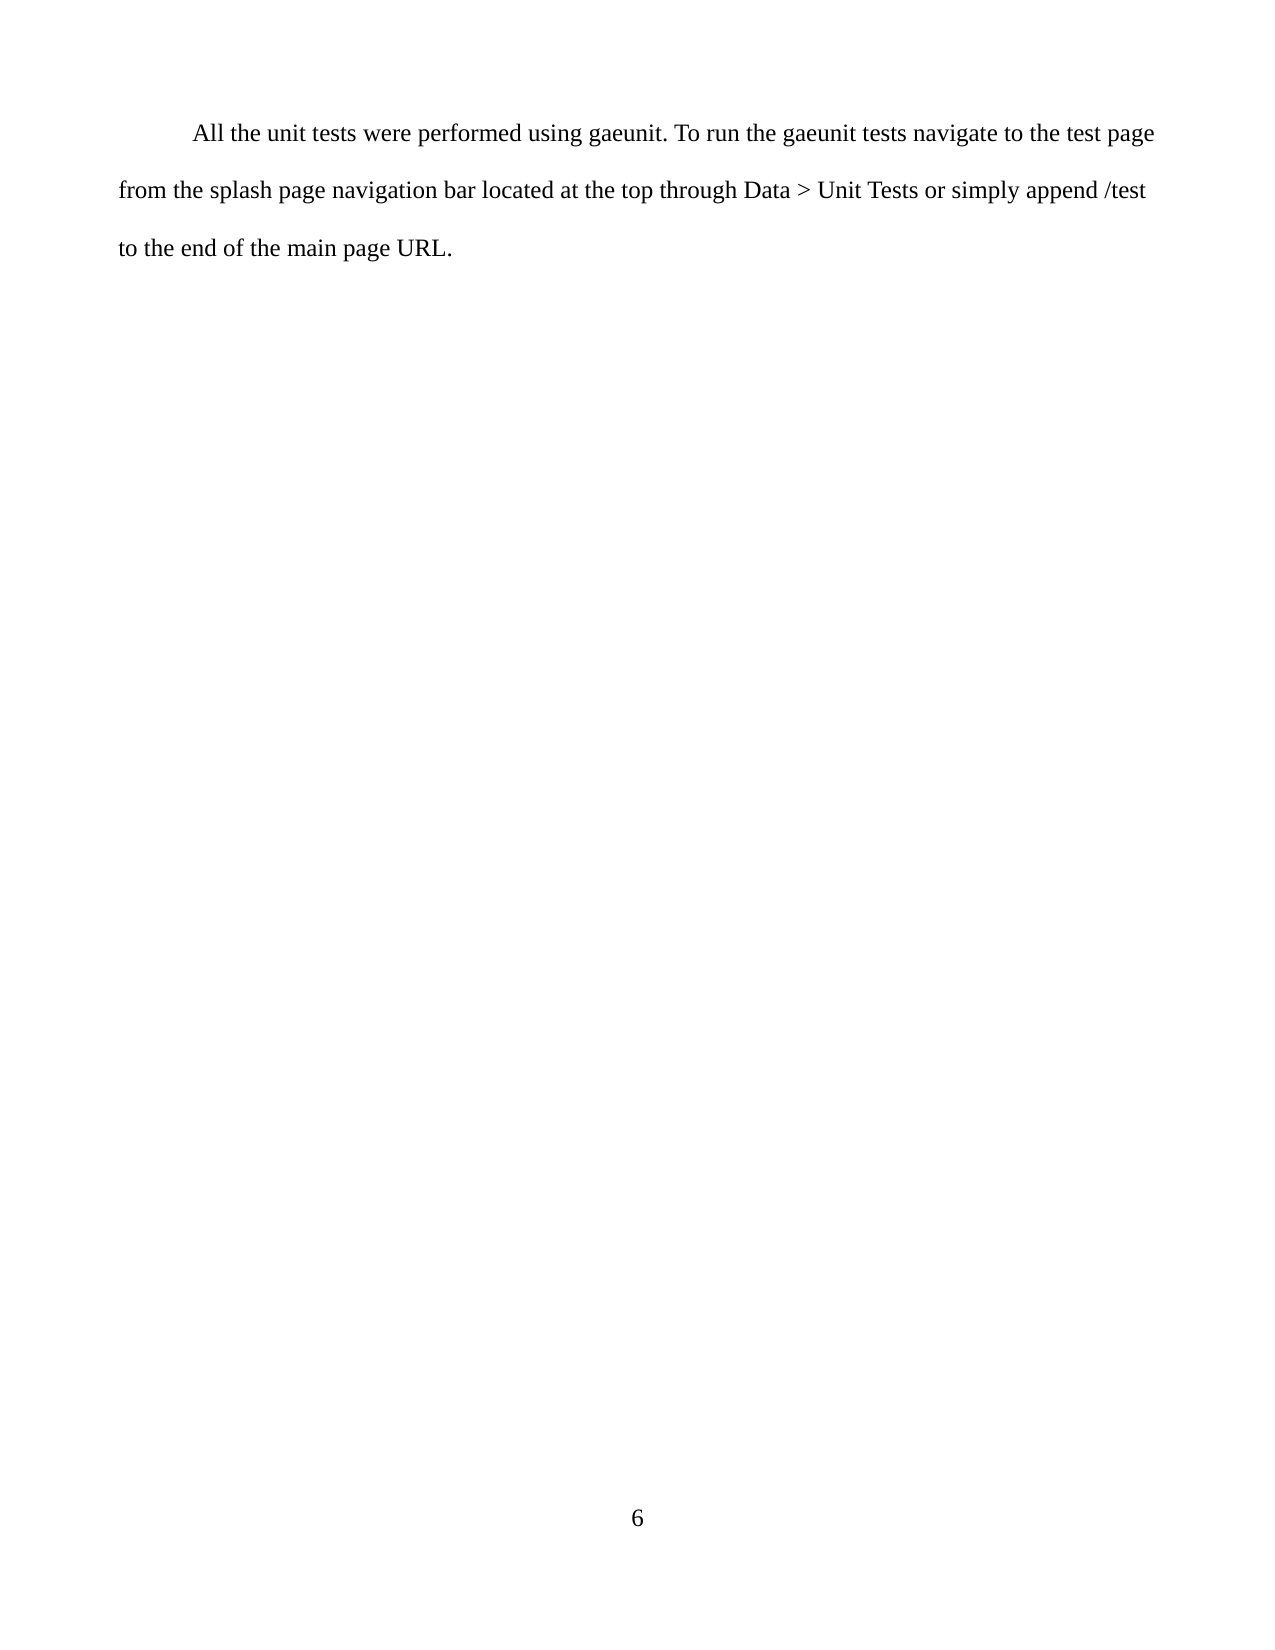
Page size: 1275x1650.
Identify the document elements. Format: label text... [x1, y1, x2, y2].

text All the unit tests were performed using gaeunit. To run the gaeunit tests navigate to the test page from the splash page navigation bar located at the top through Data > Unit Tests or simply append /test to the end of the main page URL. [118, 118, 1157, 262]
